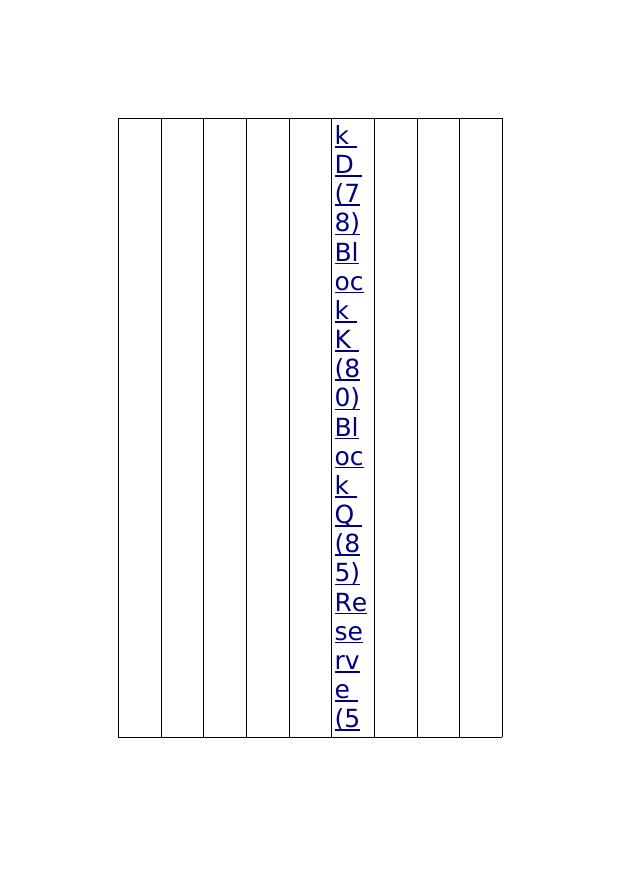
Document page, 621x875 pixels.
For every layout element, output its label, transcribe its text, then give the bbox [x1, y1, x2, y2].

table_cell [460, 119, 502, 737]
table_cell [375, 119, 417, 737]
table_cell [290, 119, 331, 737]
table_cell [162, 119, 203, 737]
table_cell [418, 119, 459, 737]
table_cell k D (78) Block K (80) Block Q (85) Reserve (5 [332, 119, 374, 737]
table_cell [247, 119, 289, 737]
table_cell [204, 119, 246, 737]
table_cell [119, 119, 161, 737]
